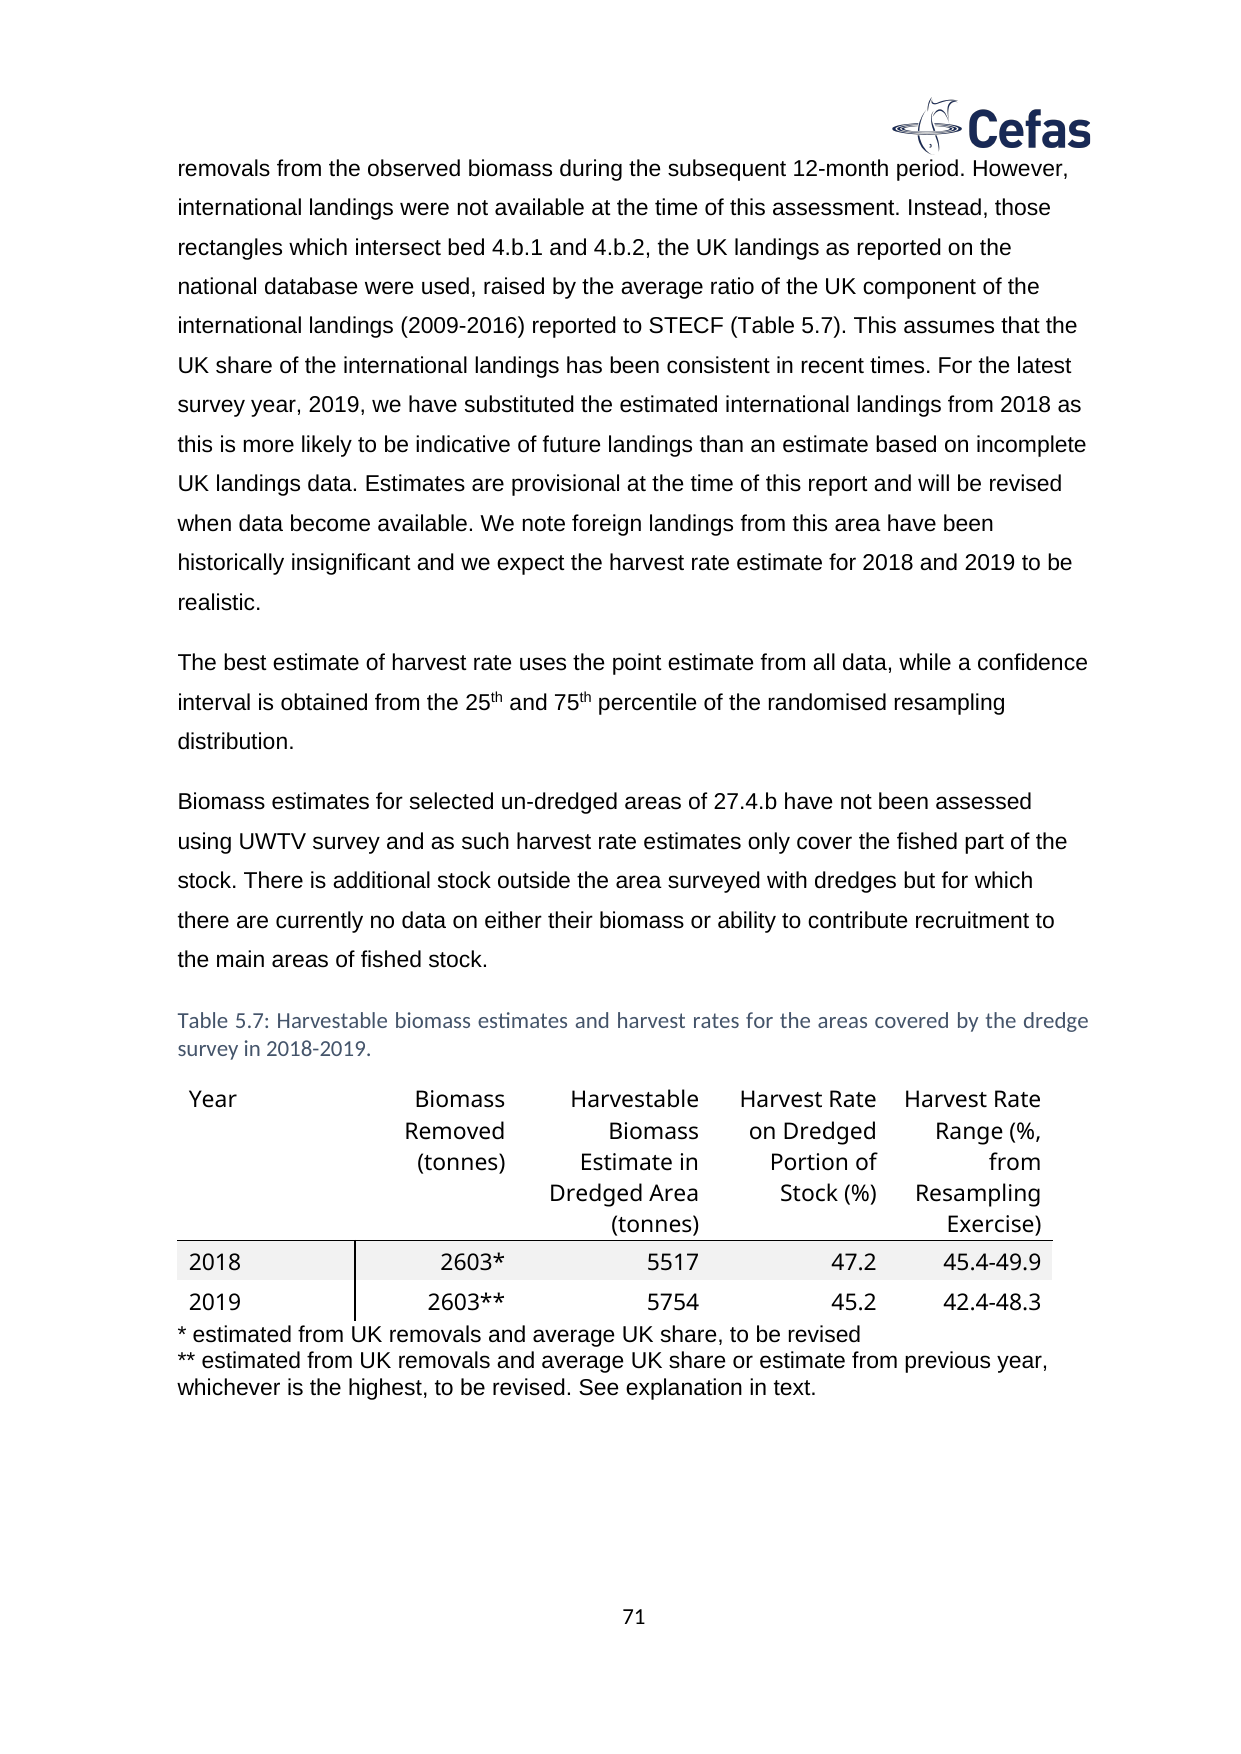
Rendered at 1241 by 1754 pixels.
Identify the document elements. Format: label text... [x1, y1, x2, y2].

table_header Harvestable Biomass Estimate in Dredged Area (tonnes) [516, 1084, 710, 1240]
text * estimated from UK removals and average UK share, to be revised [177, 1321, 1090, 1347]
table_header Year [177, 1084, 355, 1240]
table_header Biomass Removed (tonnes) [355, 1084, 516, 1240]
table_header Harvest Rate Range (%, from Resampling Exercise) [888, 1084, 1052, 1240]
text removals from the observed biomass during the subsequent 12-month period. However, international landings were not available at the time of this assessment. Instead, those rectangles which intersect bed 4.b.1 and 4.b.2, the UK landings as reported on the national database were used, raised by the average ratio of the UK component of the international landings (2009-2016) reported to STECF (Table 5.7). This assumes that the UK share of the international landings has been consistent in recent times. For the latest survey year, 2019, we have substituted the estimated international landings from 2018 as this is more likely to be indicative of future landings than an estimate based on incomplete UK landings data. Estimates are provisional at the time of this report and will be revised when data become available. We note foreign landings from this area have been historically insignificant and we expect the harvest rate estimate for 2018 and 2019 to be realistic. [177, 154, 1090, 615]
table_cell 2603* [356, 1241, 516, 1280]
table_cell 2018 [177, 1241, 354, 1280]
table_header Harvest Rate on Dredged Portion of Stock (%) [710, 1084, 888, 1240]
table_cell 42.4-48.3 [888, 1280, 1052, 1321]
table_cell 45.4-49.9 [888, 1241, 1052, 1280]
text ** estimated from UK removals and average UK share or estimate from previous year, whichever is the highest, to be revised. See explanation in text. [177, 1347, 1090, 1400]
table_cell 5517 [516, 1241, 710, 1280]
text Biomass estimates for selected un-dredged areas of 27.4.b have not been assessed using UWTV survey and as such harvest rate estimates only cover the fished part of the stock. There is additional stock outside the area surveyed with dredges but for which there are currently no data on either their biomass or ability to contribute recruitment to the main areas of fished stock. [177, 788, 1090, 973]
table_cell 45.2 [710, 1280, 888, 1321]
table_cell 5754 [516, 1280, 710, 1321]
table_cell 2019 [177, 1280, 354, 1321]
text The best estimate of harvest rate uses the point estimate from all data, while a confidence interval is obtained from the 25th and 75th percentile of the randomised resampling distribution. [177, 649, 1090, 754]
text Table 5.7: Harvestable biomass estimates and harvest rates for the areas covered by the dredge survey in 2018-2019. [177, 1007, 1090, 1063]
table_cell 2603** [356, 1280, 516, 1321]
table_cell 47.2 [710, 1241, 888, 1280]
